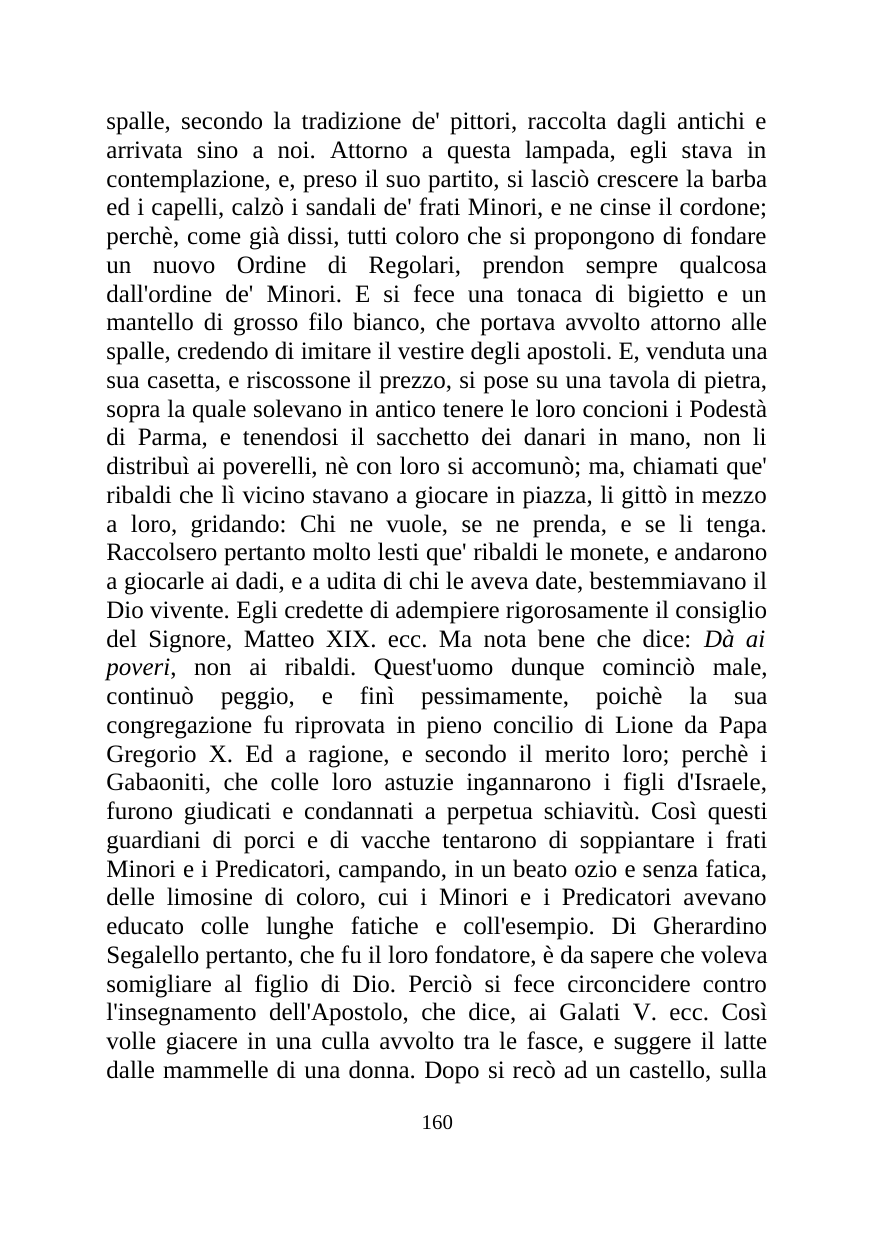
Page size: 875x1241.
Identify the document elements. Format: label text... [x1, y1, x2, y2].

text spalle, secondo la tradizione de' pittori, raccolta dagli antichi e arrivata sino a noi. Attorno a questa lampada, egli stava in contemplazione, e, preso il suo partito, si lasciò crescere la barba ed i capelli, calzò i sandali de' frati Minori, e ne cinse il cordone; perchè, come già dissi, tutti coloro che si propongono di fondare un nuovo Ordine di Regolari, prendon sempre qualcosa dall'ordine de' Minori. E si fece una tonaca di bigietto e un mantello di grosso filo bianco, che portava avvolto attorno alle spalle, credendo di imitare il vestire degli apostoli. E, venduta una sua casetta, e riscossone il prezzo, si pose su una tavola di pietra, sopra la quale solevano in antico tenere le loro concioni i Podestà di Parma, e tenendosi il sacchetto dei danari in mano, non li distribuì ai poverelli, nè con loro si accomunò; ma, chiamati que' ribaldi che lì vicino stavano a giocare in piazza, li gittò in mezzo a loro, gridando: Chi ne vuole, se ne prenda, e se li tenga. Raccolsero pertanto molto lesti que' ribaldi le monete, e andarono a giocarle ai dadi, e a udita di chi le aveva date, bestemmiavano il Dio vivente. Egli credette di adempiere rigorosamente il consiglio del Signore, Matteo XIX. ecc. Ma nota bene che dice: Dà ai poveri, non ai ribaldi. Quest'uomo dunque cominciò male, continuò peggio, e finì pessimamente, poichè la sua congregazione fu riprovata in pieno concilio di Lione da Papa Gregorio X. Ed a ragione, e secondo il merito loro; perchè i Gabaoniti, che colle loro astuzie ingannarono i figli d'Israele, furono giudicati e condannati a perpetua schiavitù. Così questi guardiani di porci e di vacche tentarono di soppiantare i frati Minori e i Predicatori, campando, in un beato ozio e senza fatica, delle limosine di coloro, cui i Minori e i Predicatori avevano educato colle lunghe fatiche e coll'esempio. Di Gherardino Segalello pertanto, che fu il loro fondatore, è da sapere che voleva somigliare al figlio di Dio. Perciò si fece circoncidere contro l'insegnamento dell'Apostolo, che dice, ai Galati V. ecc. Così volle giacere in una culla avvolto tra le fasce, e suggere il latte dalle mammelle di una donna. Dopo si recò ad un castello, sulla [106, 106, 768, 1084]
